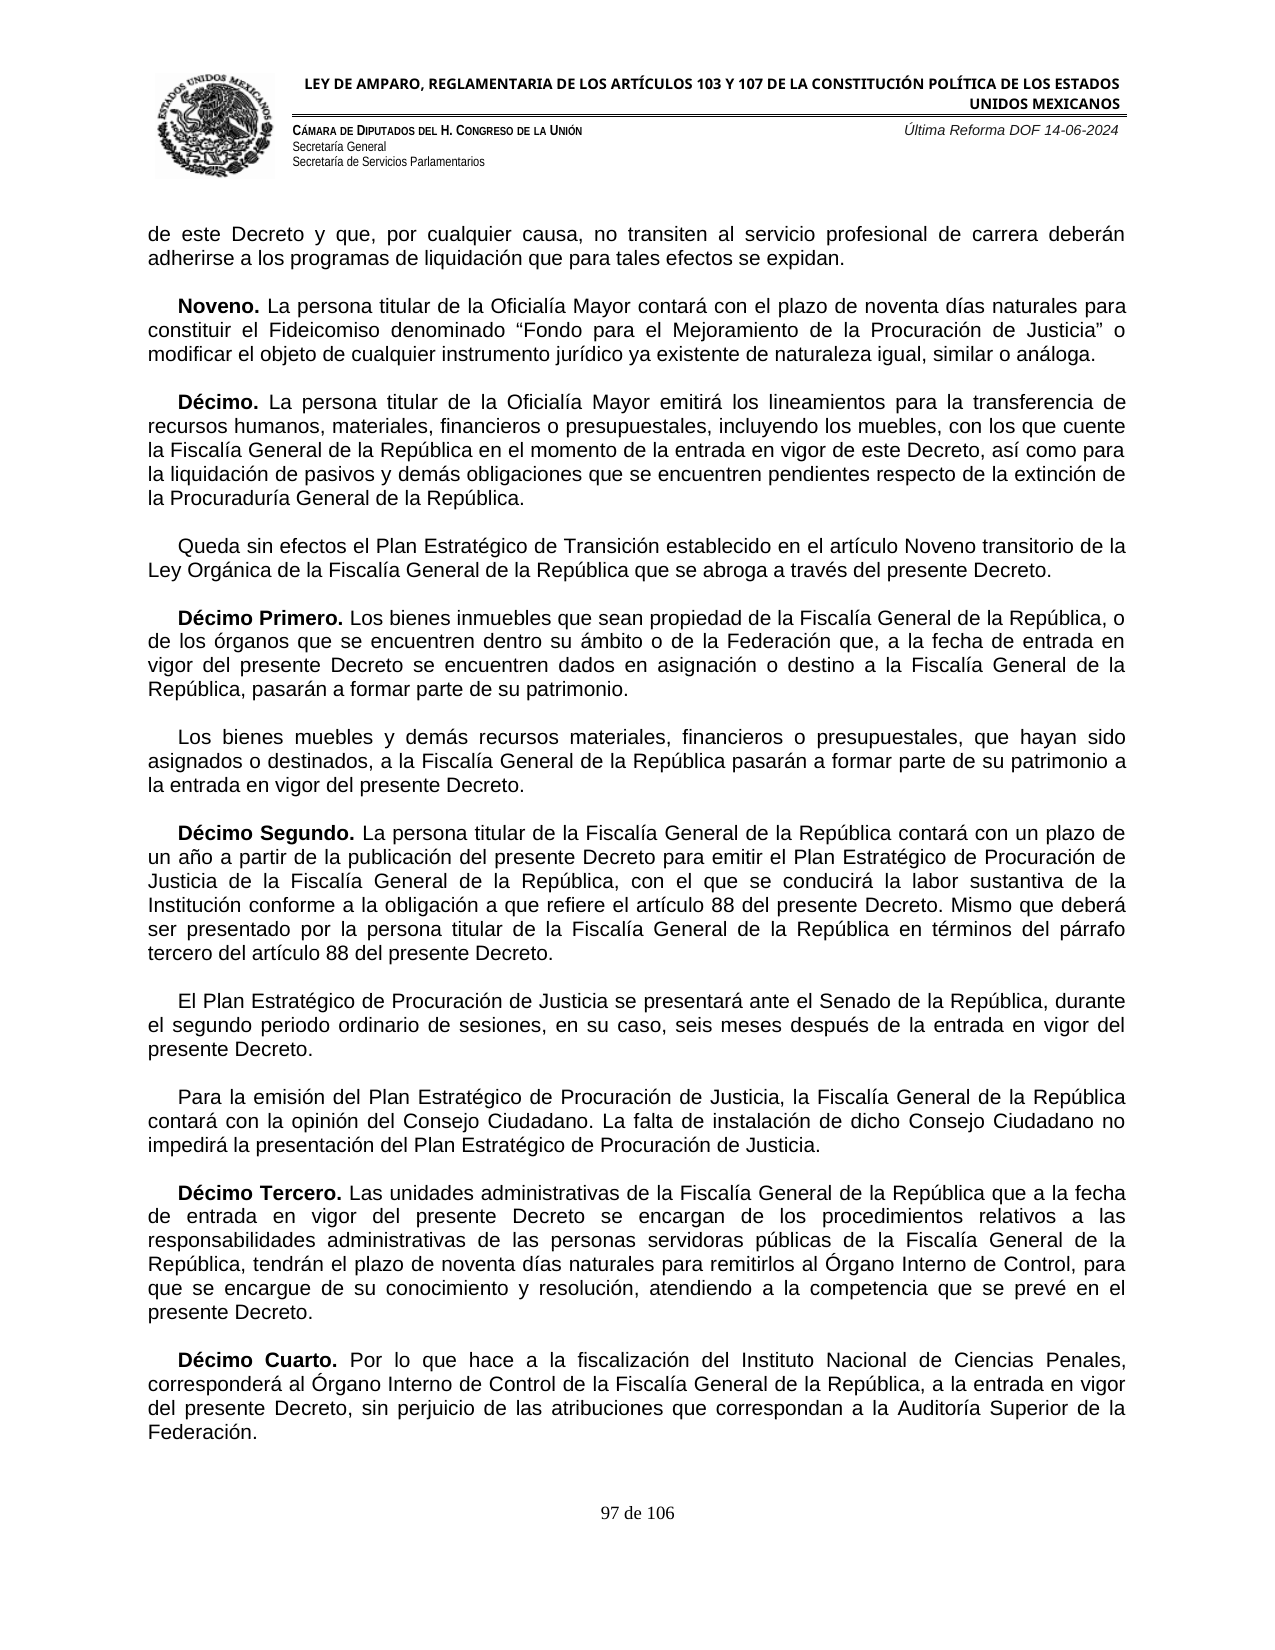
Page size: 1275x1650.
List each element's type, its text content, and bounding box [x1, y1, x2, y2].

text de este Decreto y que, por cualquier causa, no transiten al servicio profesional de carrera deberán adherirse a los programas de liquidación que para tales efectos se expidan. [148, 222, 1127, 270]
text Para la emisión del Plan Estratégico de Procuración de Justicia, la Fiscalía General de la República contará con la opinión del Consejo Ciudadano. La falta de instalación de dicho Consejo Ciudadano no impedirá la presentación del Plan Estratégico de Procuración de Justicia. [148, 1084, 1127, 1156]
text Décimo. La persona titular de la Oficialía Mayor emitirá los lineamientos para la transferencia de recursos humanos, materiales, financieros o presupuestales, incluyendo los muebles, con los que cuente la Fiscalía General de la República en el momento de la entrada en vigor de este Decreto, así como para la liquidación de pasivos y demás obligaciones que se encuentren pendientes respecto de la extinción de la Procuraduría General de la República. [148, 390, 1127, 509]
text Décimo Tercero. Las unidades administrativas de la Fiscalía General de la República que a la fecha de entrada en vigor del presente Decreto se encargan de los procedimientos relativos a las responsabilidades administrativas de las personas servidoras públicas de la Fiscalía General de la República, tendrán el plazo de noventa días naturales para remitirlos al Órgano Interno de Control, para que se encargue de su conocimiento y resolución, atendiendo a la competencia que se prevé en el presente Decreto. [148, 1180, 1127, 1324]
text El Plan Estratégico de Procuración de Justicia se presentará ante el Senado de la República, durante el segundo periodo ordinario de sesiones, en su caso, seis meses después de la entrada en vigor del presente Decreto. [148, 989, 1127, 1061]
text Noveno. La persona titular de la Oficialía Mayor contará con el plazo de noventa días naturales para constituir el Fideicomiso denominado “Fondo para el Mejoramiento de la Procuración de Justicia” o modificar el objeto de cualquier instrumento jurídico ya existente de naturaleza igual, similar o análoga. [148, 294, 1127, 366]
text Décimo Primero. Los bienes inmuebles que sean propiedad de la Fiscalía General de la República, o de los órganos que se encuentren dentro su ámbito o de la Federación que, a la fecha de entrada en vigor del presente Decreto se encuentren dados en asignación o destino a la Fiscalía General de la República, pasarán a formar parte de su patrimonio. [148, 605, 1127, 701]
text Queda sin efectos el Plan Estratégico de Transición establecido en el artículo Noveno transitorio de la Ley Orgánica de la Fiscalía General de la República que se abroga a través del presente Decreto. [148, 533, 1127, 581]
text Los bienes muebles y demás recursos materiales, financieros o presupuestales, que hayan sido asignados o destinados, a la Fiscalía General de la República pasarán a formar parte de su patrimonio a la entrada en vigor del presente Decreto. [148, 725, 1127, 797]
text Décimo Cuarto. Por lo que hace a la fiscalización del Instituto Nacional de Ciencias Penales, corresponderá al Órgano Interno de Control de la Fiscalía General de la República, a la entrada en vigor del presente Decreto, sin perjuicio de las atribuciones que correspondan a la Auditoría Superior de la Federación. [148, 1348, 1127, 1444]
text Décimo Segundo. La persona titular de la Fiscalía General de la República contará con un plazo de un año a partir de la publicación del presente Decreto para emitir el Plan Estratégico de Procuración de Justicia de la Fiscalía General de la República, con el que se conducirá la labor sustantiva de la Institución conforme a la obligación a que refiere el artículo 88 del presente Decreto. Mismo que deberá ser presentado por la persona titular de la Fiscalía General de la República en términos del párrafo tercero del artículo 88 del presente Decreto. [148, 821, 1127, 965]
